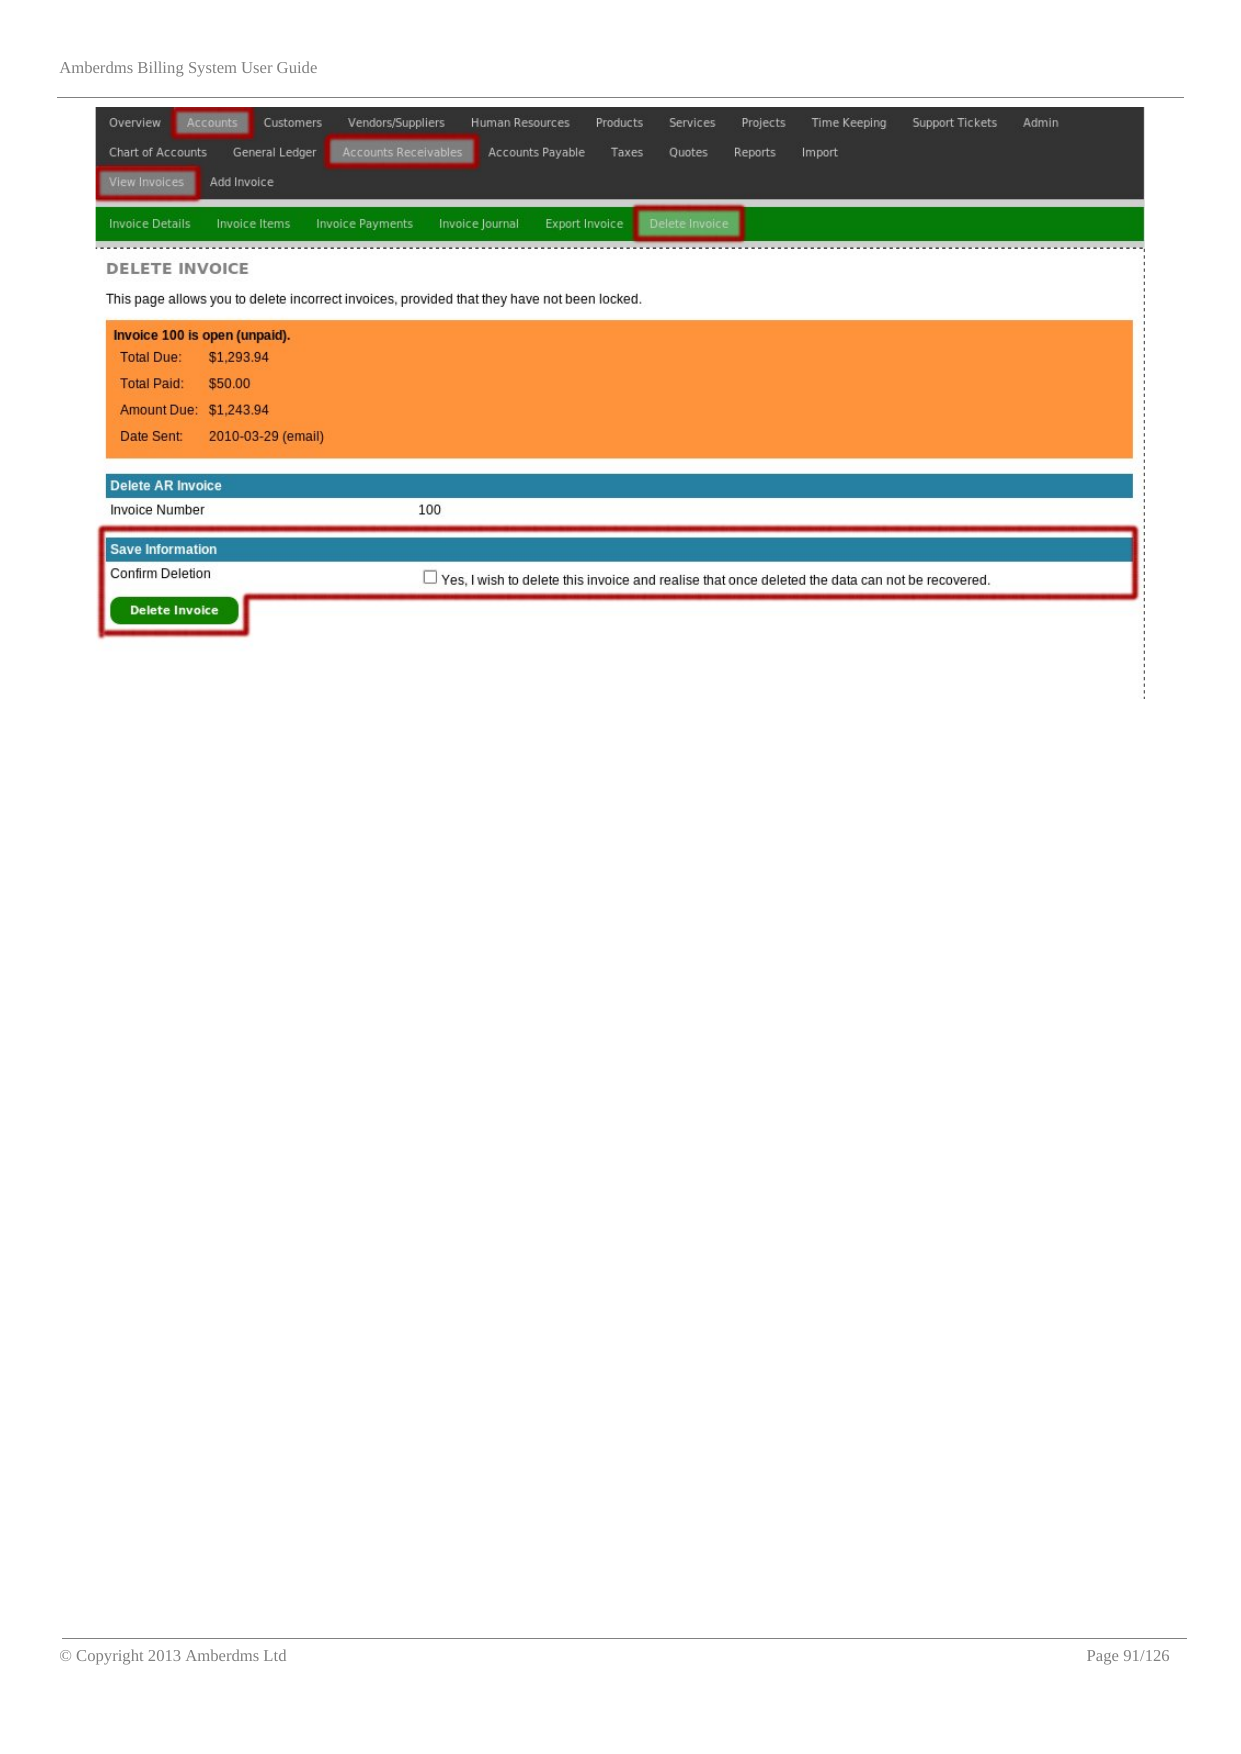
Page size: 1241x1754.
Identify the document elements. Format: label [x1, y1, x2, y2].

picture [95, 107, 1145, 699]
